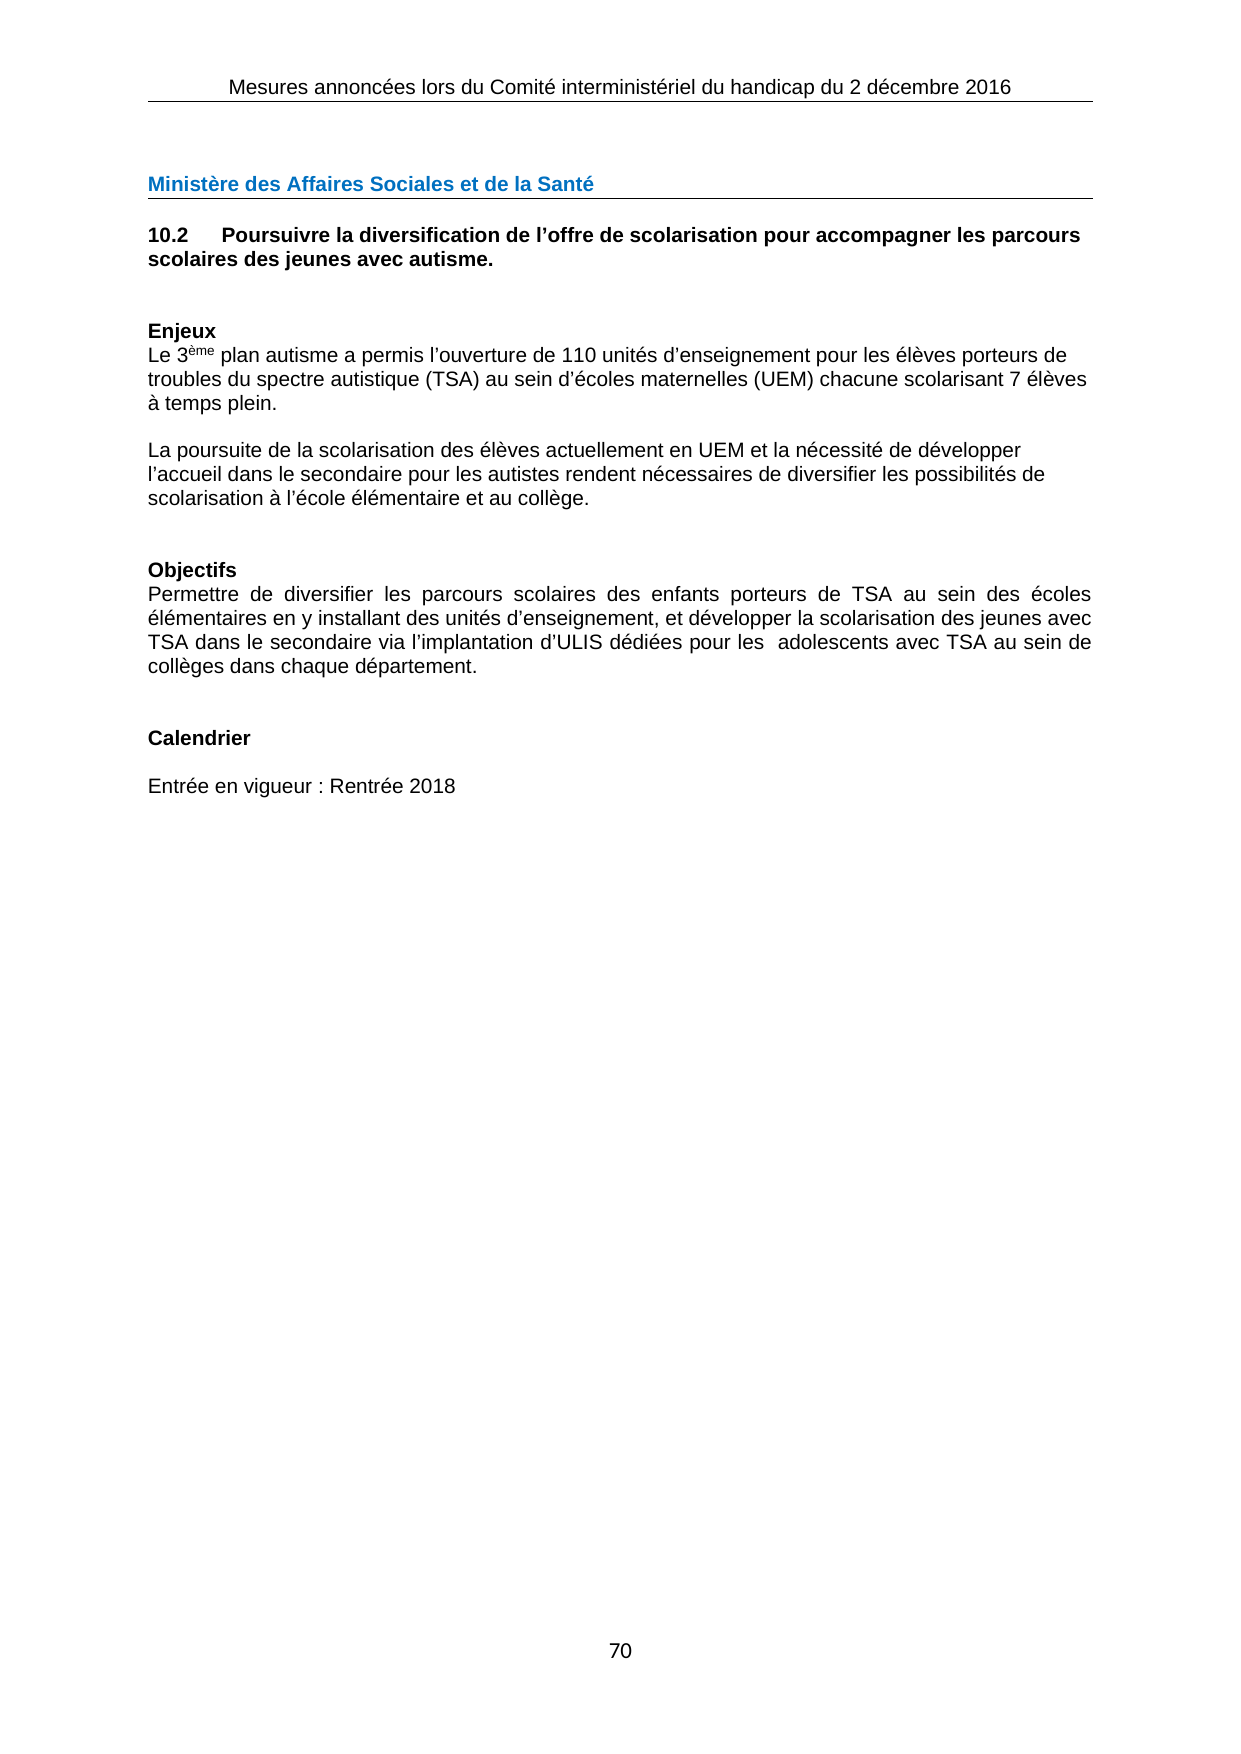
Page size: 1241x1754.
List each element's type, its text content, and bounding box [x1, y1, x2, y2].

text Ministère des Affaires Sociales et de la Santé [148, 172, 1093, 198]
text Permettre de diversifier les parcours scolaires des enfants porteurs de TSA au sein des écoles élémentaires en y installant des unités d’enseignement, et développer la scolarisation des jeunes avec TSA dans le secondaire via l’implantation d’ULIS dédiées pour les adolescents avec TSA au sein de collèges dans chaque département. [148, 582, 1093, 678]
text Calendrier [148, 726, 1093, 750]
text Enjeux [148, 318, 1093, 342]
text Le 3ème plan autisme a permis l’ouverture de 110 unités d’enseignement pour les élèves porteurs de troubles du spectre autistique (TSA) au sein d’écoles maternelles (UEM) chacune scolarisant 7 élèves à temps plein. [148, 342, 1093, 414]
text La poursuite de la scolarisation des élèves actuellement en UEM et la nécessité de développer l’accueil dans le secondaire pour les autistes rendent nécessaires de diversifier les possibilités de scolarisation à l’école élémentaire et au collège. [148, 438, 1093, 510]
text 10.2 Poursuivre la diversification de l’offre de scolarisation pour accompagner les parcours scolaires des jeunes avec autisme. [148, 223, 1093, 271]
text Objectifs [148, 558, 1093, 582]
text Entrée en vigueur : Rentrée 2018 [148, 774, 1093, 798]
